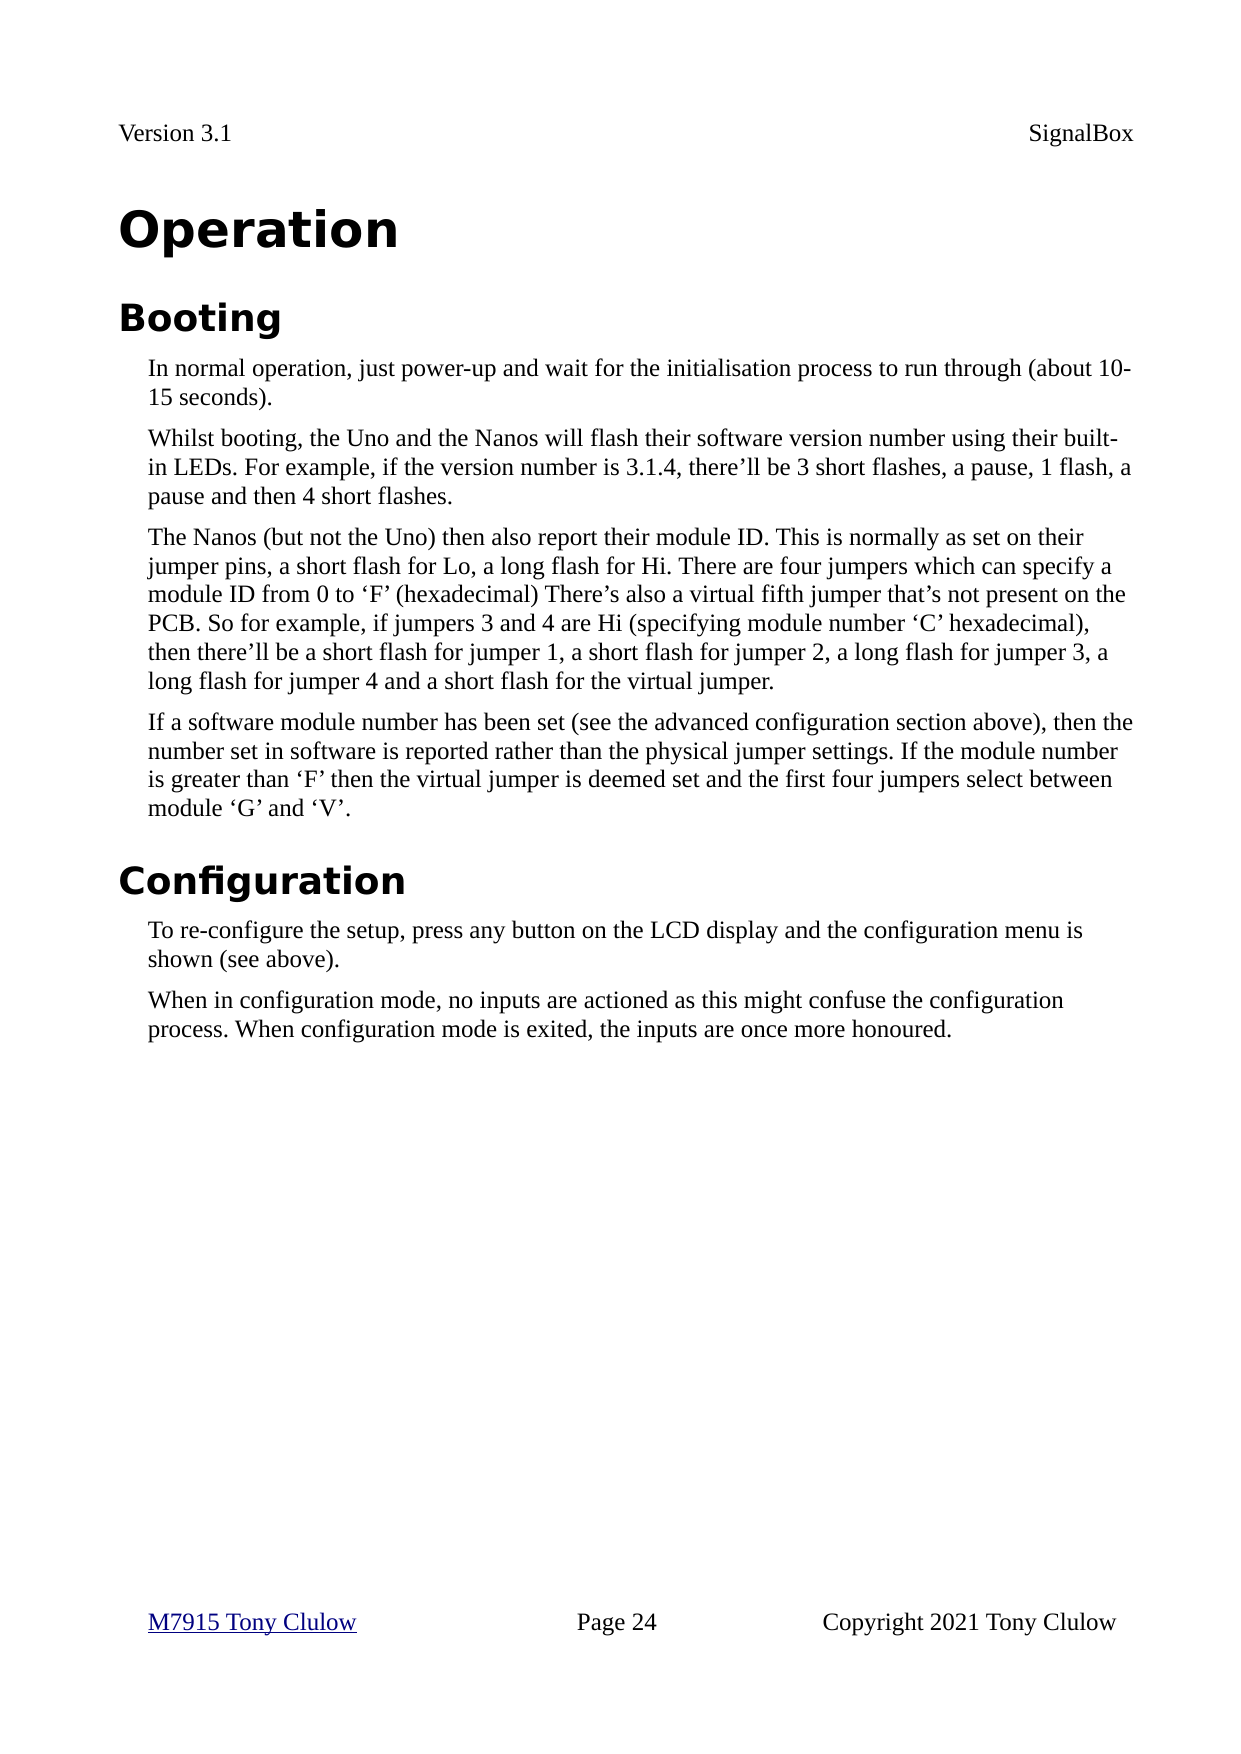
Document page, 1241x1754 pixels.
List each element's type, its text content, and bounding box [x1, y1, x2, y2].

text When in configuration mode, no inputs are actioned as this might confuse the configuration process. When configuration mode is exited, the inputs are once more honoured. [148, 986, 1134, 1043]
subtitle Configuration [118, 859, 1134, 903]
subtitle Booting [118, 297, 1134, 341]
subtitle Operation [118, 201, 1134, 259]
text In normal operation, just power-up and wait for the initialisation process to run through (about 10-15 seconds). [148, 353, 1134, 411]
text To re-configure the setup, press any button on the LCD display and the configuration menu is shown (see above). [148, 916, 1134, 973]
text The Nanos (but not the Uno) then also report their module ID. This is normally as set on their jumper pins, a short flash for Lo, a long flash for Hi. There are four jumpers which can specify a module ID from 0 to ‘F’ (hexadecimal) There’s also a virtual fifth jumper that’s not present on the PCB. So for example, if jumpers 3 and 4 are Hi (specifying module number ‘C’ hexadecimal), then there’ll be a short flash for jumper 1, a short flash for jumper 2, a long flash for jumper 3, a long flash for jumper 4 and a short flash for the virtual jumper. [148, 522, 1134, 694]
text Whilst booting, the Uno and the Nanos will flash their software version number using their built-in LEDs. For example, if the version number is 3.1.4, there’ll be 3 short flashes, a pause, 1 flash, a pause and then 4 short flashes. [148, 423, 1134, 509]
text If a software module number has been set (see the advanced configuration section above), then the number set in software is reported rather than the physical jumper settings. If the module number is greater than ‘F’ then the virtual jumper is deemed set and the first four jumpers select between module ‘G’ and ‘V’. [148, 707, 1134, 822]
